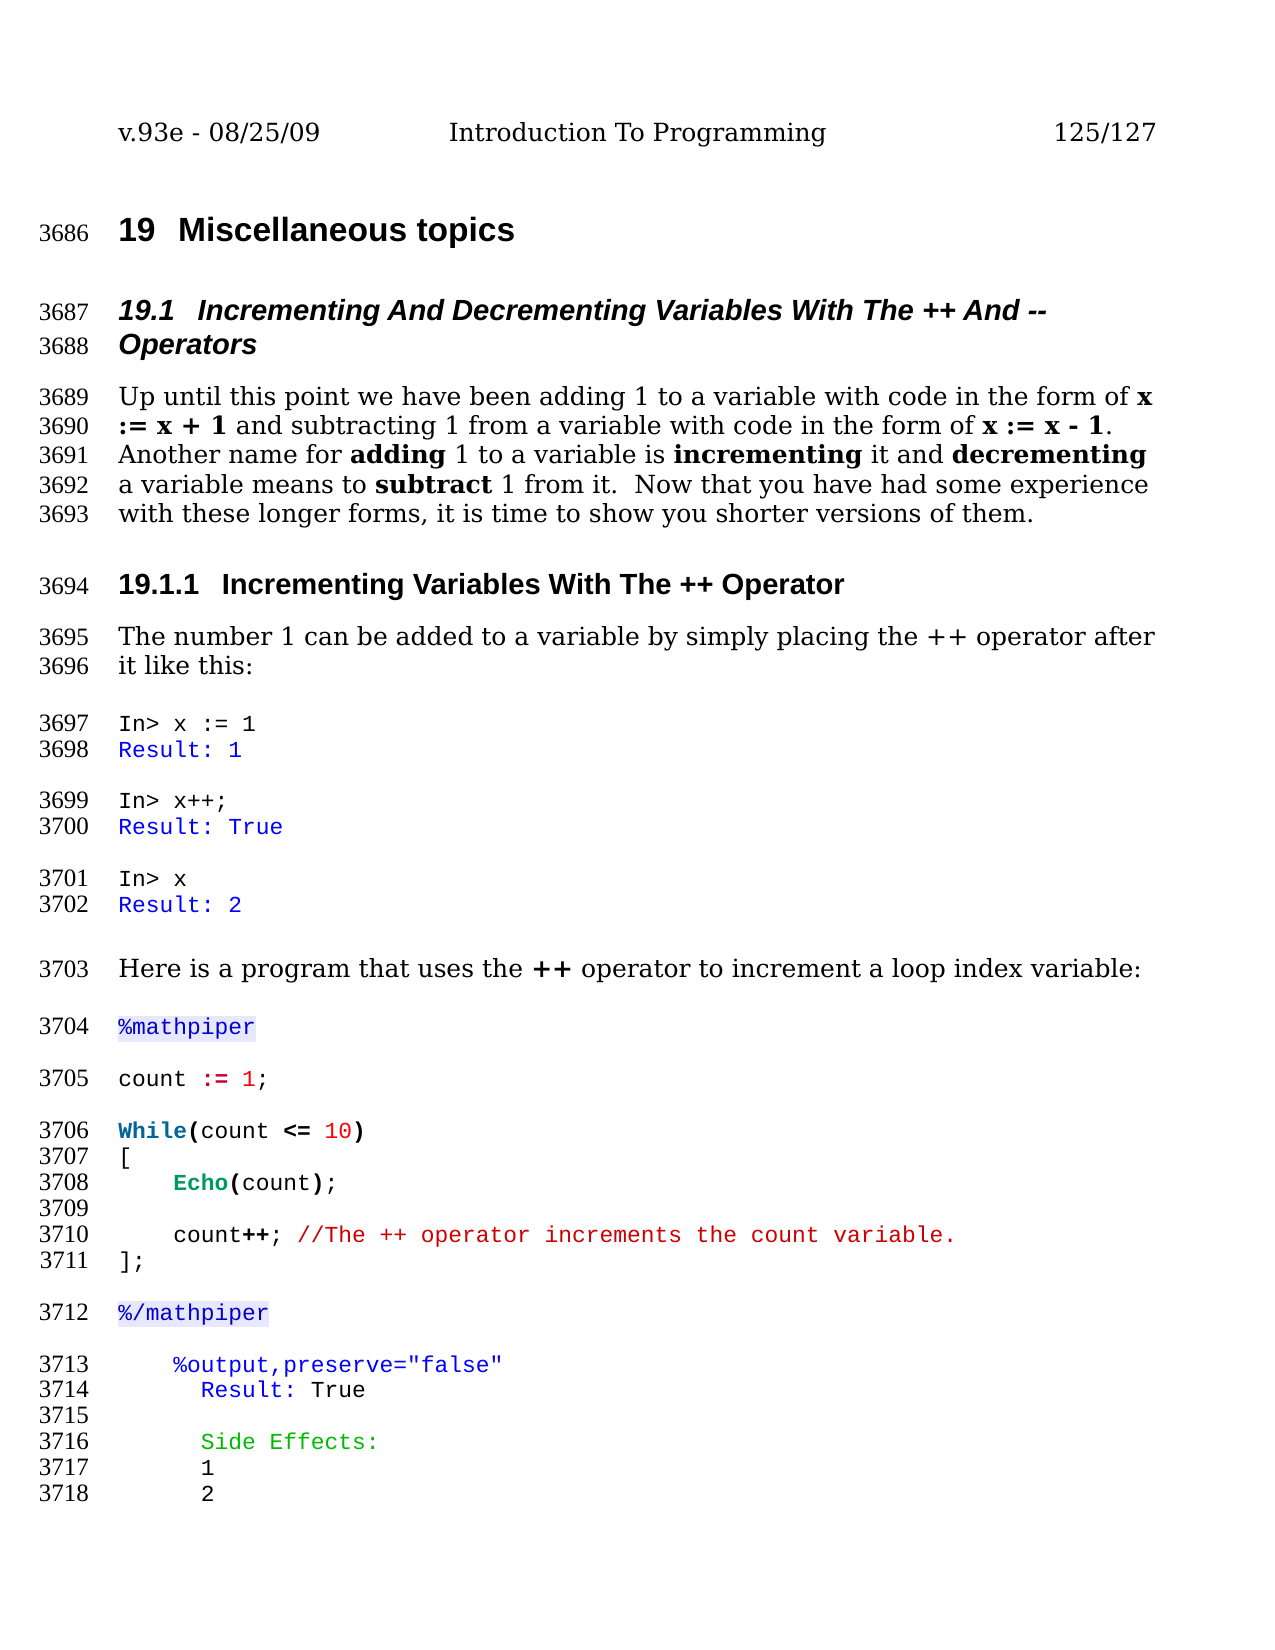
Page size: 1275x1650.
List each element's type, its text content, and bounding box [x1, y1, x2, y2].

subtitle Incrementing And Decrementing Variables With The ++ And -- Operators [118, 293, 1157, 361]
text count := 1; [118, 1068, 1157, 1093]
text count++; //The ++ operator increments the count variable. [118, 1223, 1157, 1249]
text Result: True [118, 1379, 1157, 1405]
text Here is a program that uses the ++ operator to increment a loop index variable: [118, 954, 1157, 984]
subtitle Incrementing Variables With The ++ Operator [118, 567, 1157, 601]
text Side Effects: [118, 1431, 1157, 1457]
text Up until this point we have been adding 1 to a variable with code in the form of x := x + 1 and subtracting 1 from a variable with code in the form of x := x - 1. Another name for adding 1 to a variable is incrementing it and decrementing a variable means to subtract 1 from it. Now that you have had some experience with these longer forms, it is time to show you shorter versions of them. [118, 381, 1157, 528]
text The number 1 can be added to a variable by simply placing the ++ operator after it like this: [118, 622, 1157, 680]
subtitle Miscellaneous topics [118, 210, 1157, 248]
text %mathpiper [118, 1016, 1157, 1042]
text [ [118, 1145, 1157, 1171]
text %/mathpiper [118, 1301, 1157, 1327]
text 2 [118, 1483, 1157, 1508]
text Result: 2 [118, 893, 1157, 919]
text In> x++; [118, 790, 1157, 816]
text While(count <= 10) [118, 1119, 1157, 1145]
text Result: 1 [118, 738, 1157, 764]
text In> x [118, 868, 1157, 893]
text Echo(count); [118, 1171, 1157, 1197]
text 1 [118, 1457, 1157, 1483]
text Result: True [118, 816, 1157, 842]
text ]; [118, 1249, 1157, 1275]
text In> x := 1 [118, 712, 1157, 738]
text %output,preserve="false" [118, 1353, 1157, 1379]
